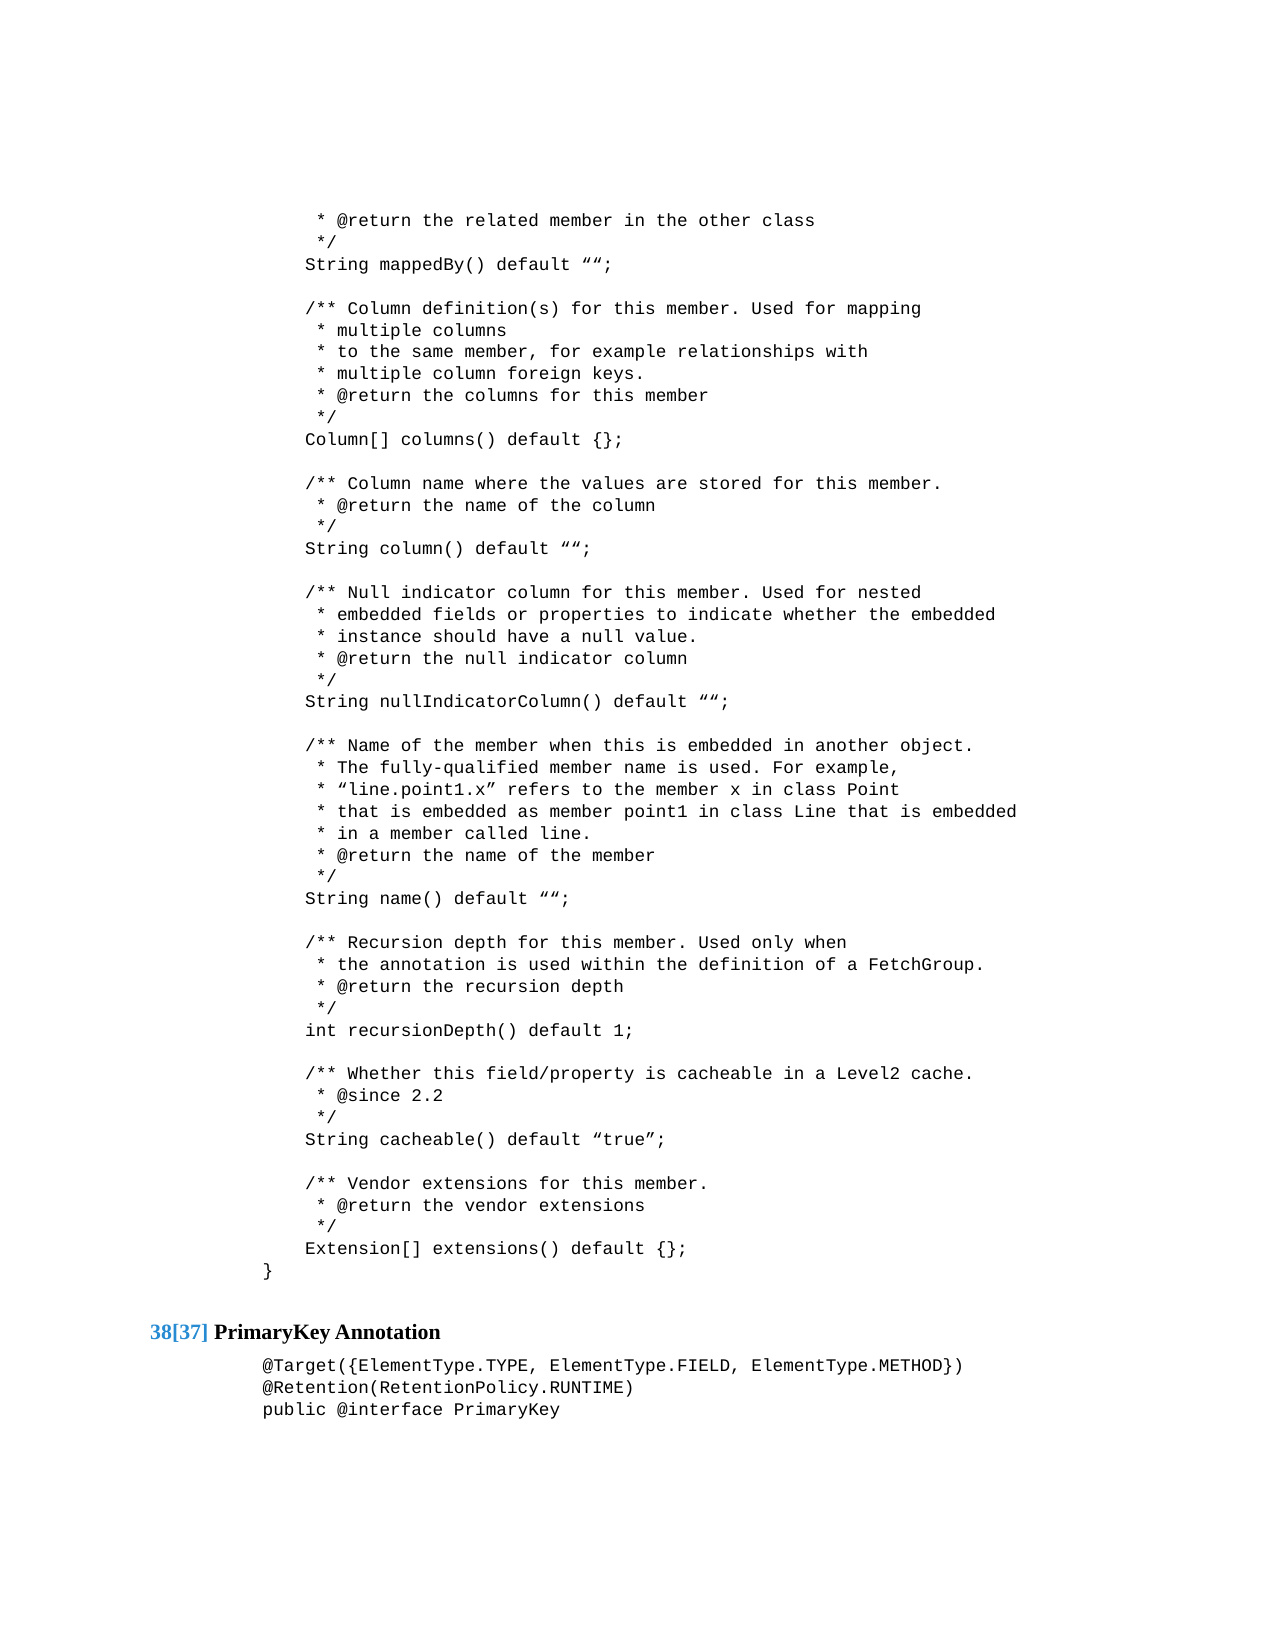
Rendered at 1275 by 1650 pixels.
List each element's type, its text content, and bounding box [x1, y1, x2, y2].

text public @interface PrimaryKey [262, 1398, 1125, 1420]
text * instance should have a null value. [262, 626, 1125, 647]
text String name() default ““; [262, 888, 1125, 910]
text * @return the recursion depth [262, 976, 1125, 997]
text * @return the null indicator column [262, 647, 1125, 669]
text * that is embedded as member point1 in class Line that is embedded [262, 801, 1125, 822]
text */ [262, 516, 1125, 538]
text String column() default ““; [262, 538, 1125, 560]
text */ [262, 1107, 1125, 1129]
text */ [262, 997, 1125, 1019]
text @Retention(RetentionPolicy.RUNTIME) [262, 1377, 1125, 1398]
text /** Null indicator column for this member. Used for nested [262, 582, 1125, 604]
text /** Name of the member when this is embedded in another object. [262, 735, 1125, 757]
text Extension[] extensions() default {}; [262, 1238, 1125, 1260]
text * @return the name of the column [262, 494, 1125, 516]
text String cacheable() default “true”; [262, 1129, 1125, 1151]
text * in a member called line. [262, 822, 1125, 844]
text */ [262, 232, 1125, 254]
text } [262, 1260, 1125, 1282]
text * embedded fields or properties to indicate whether the embedded [262, 604, 1125, 626]
text /** Recursion depth for this member. Used only when [262, 932, 1125, 954]
text int recursionDepth() default 1; [262, 1019, 1125, 1041]
text String nullIndicatorColumn() default ““; [262, 691, 1125, 713]
text * to the same member, for example relationships with [262, 341, 1125, 363]
text */ [262, 669, 1125, 691]
text * @since 2.2 [262, 1085, 1125, 1107]
text * @return the name of the member [262, 844, 1125, 866]
text * multiple columns [262, 319, 1125, 341]
text * “line.point1.x” refers to the member x in class Point [262, 779, 1125, 801]
text Column[] columns() default {}; [262, 429, 1125, 451]
text * multiple column foreign keys. [262, 363, 1125, 385]
text @Target({ElementType.TYPE, ElementType.FIELD, ElementType.METHOD}) [262, 1355, 1125, 1377]
text * @return the related member in the other class [262, 210, 1125, 232]
text /** Column name where the values are stored for this member. [262, 472, 1125, 494]
text * the annotation is used within the definition of a FetchGroup. [262, 954, 1125, 976]
text * @return the columns for this member [262, 385, 1125, 407]
text */ [262, 866, 1125, 888]
text /** Vendor extensions for this member. [262, 1172, 1125, 1194]
text String mappedBy() default ““; [262, 254, 1125, 276]
text */ [262, 1216, 1125, 1238]
text /** Whether this field/property is cacheable in a Level2 cache. [262, 1063, 1125, 1085]
subtitle PrimaryKey Annotation [150, 1318, 1125, 1344]
text * @return the vendor extensions [262, 1194, 1125, 1216]
text /** Column definition(s) for this member. Used for mapping [262, 297, 1125, 319]
text * The fully-qualified member name is used. For example, [262, 757, 1125, 779]
text */ [262, 407, 1125, 429]
